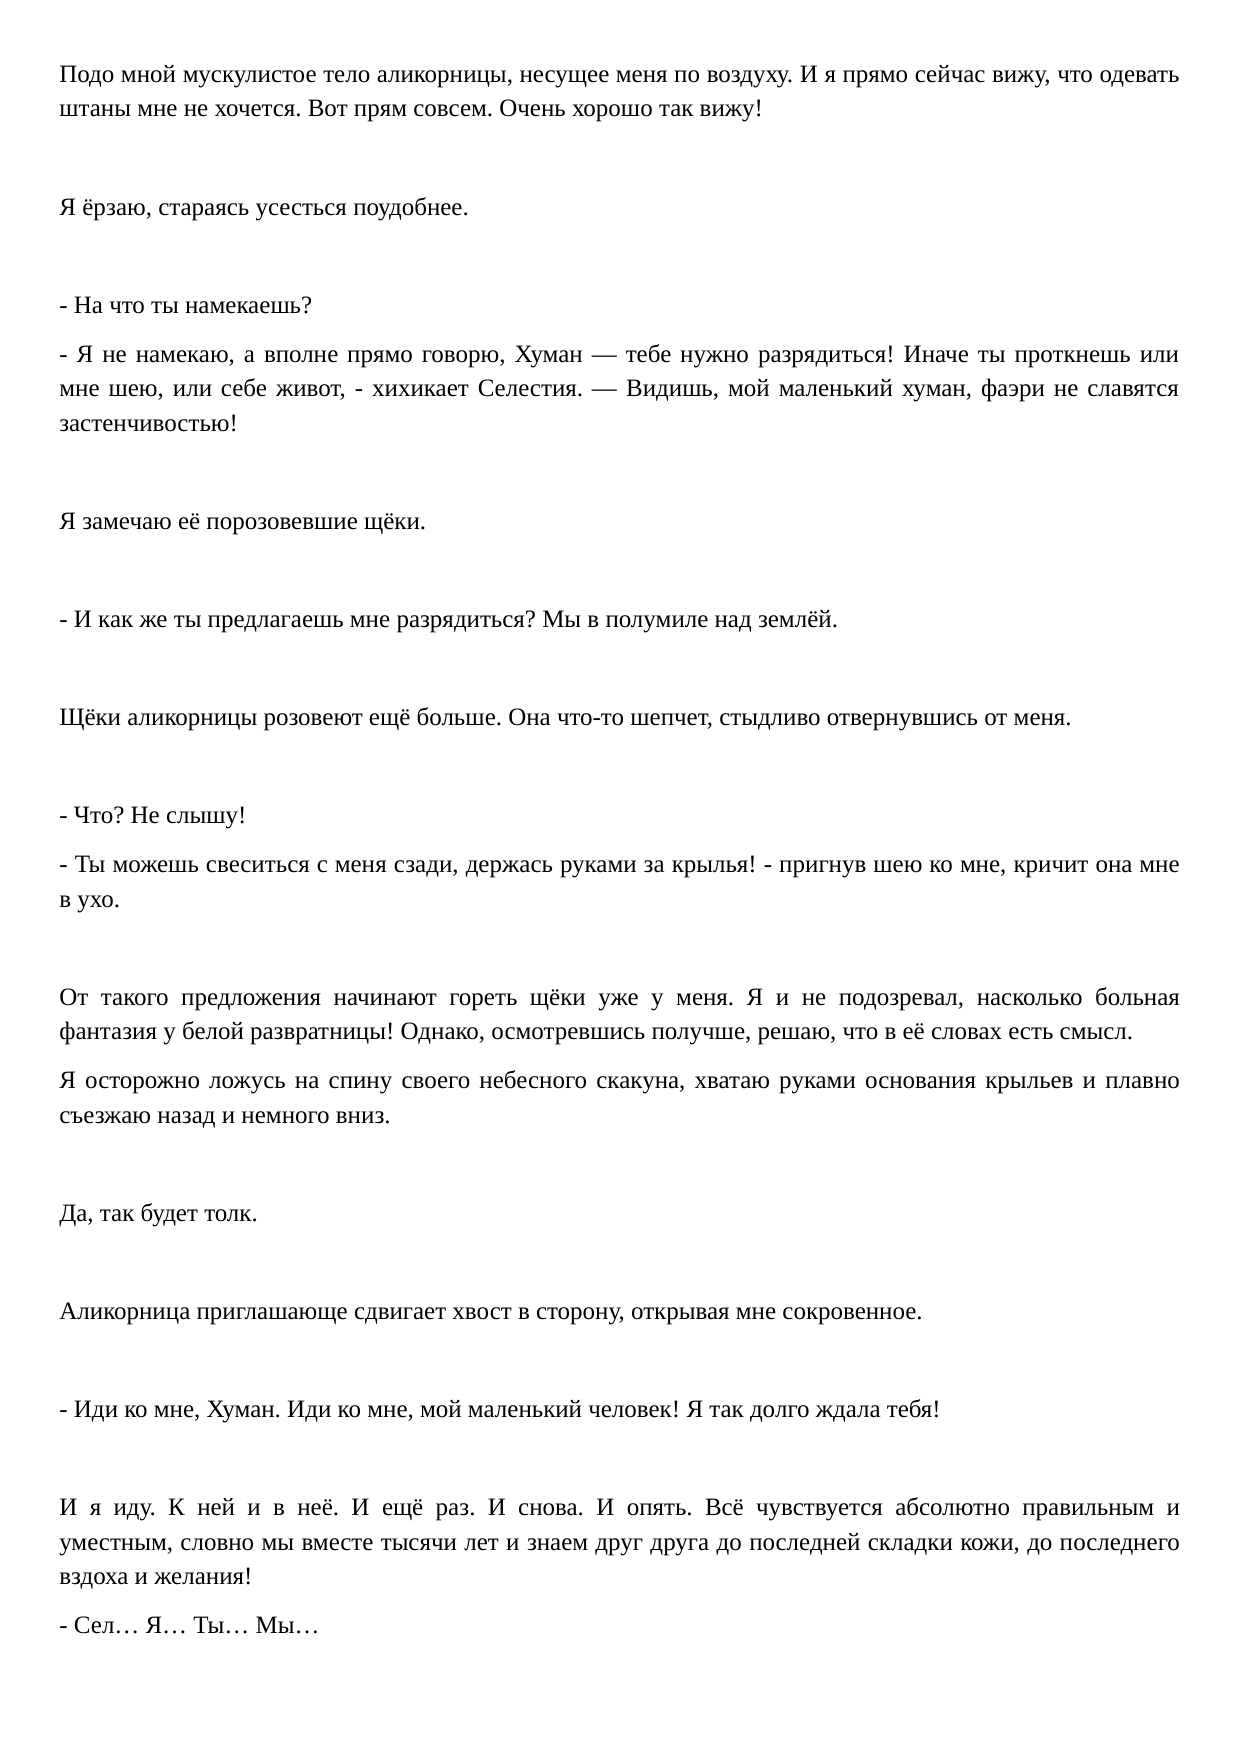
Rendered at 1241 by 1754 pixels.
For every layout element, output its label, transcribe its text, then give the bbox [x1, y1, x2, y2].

text - Я не намекаю, а вполне прямо говорю, Хуман — тебе нужно разрядиться! Иначе ты проткнешь или мне шею, или себе живот, - хихикает Селестия. — Видишь, мой маленький хуман, фаэри не славятся застенчивостью! [59, 339, 1181, 437]
text - Сел… Я… Ты… Мы… [59, 1611, 1181, 1639]
text Аликорница приглашающе сдвигает хвост в сторону, открывая мне сокровенное. [59, 1296, 1181, 1325]
text - Иди ко мне, Хуман. Иди ко мне, мой маленький человек! Я так долго ждала тебя! [59, 1394, 1181, 1423]
text - И как же ты предлагаешь мне разрядиться? Мы в полумиле над землёй. [59, 604, 1181, 633]
text Я ёрзаю, стараясь усесться поудобнее. [59, 192, 1181, 220]
text - Ты можешь свеситься с меня сзади, держась руками за крылья! - пригнув шею ко мне, кричит она мне в ухо. [59, 849, 1181, 913]
text Я замечаю её порозовевшие щёки. [59, 506, 1181, 535]
text - На что ты намекаешь? [59, 290, 1181, 318]
text - Что? Не слышу! [59, 800, 1181, 829]
text Щёки аликорницы розовеют ещё больше. Она что-то шепчет, стыдливо отвернувшись от меня. [59, 702, 1181, 731]
text Да, так будет толк. [59, 1198, 1181, 1227]
text От такого предложения начинают гореть щёки уже у меня. Я и не подозревал, насколько больная фантазия у белой развратницы! Однако, осмотревшись получше, решаю, что в её словах есть смысл. [59, 982, 1181, 1045]
text Я осторожно ложусь на спину своего небесного скакуна, хватаю руками основания крыльев и плавно съезжаю назад и немного вниз. [59, 1066, 1181, 1129]
text И я иду. К ней и в неё. И ещё раз. И снова. И опять. Всё чувствуется абсолютно правильным и уместным, словно мы вместе тысячи лет и знаем друг друга до последней складки кожи, до последнего вздоха и желания! [59, 1492, 1181, 1590]
text Подо мной мускулистое тело аликорницы, несущее меня по воздуху. И я прямо сейчас вижу, что одевать штаны мне не хочется. Вот прям совсем. Очень хорошо так вижу! [59, 59, 1181, 122]
